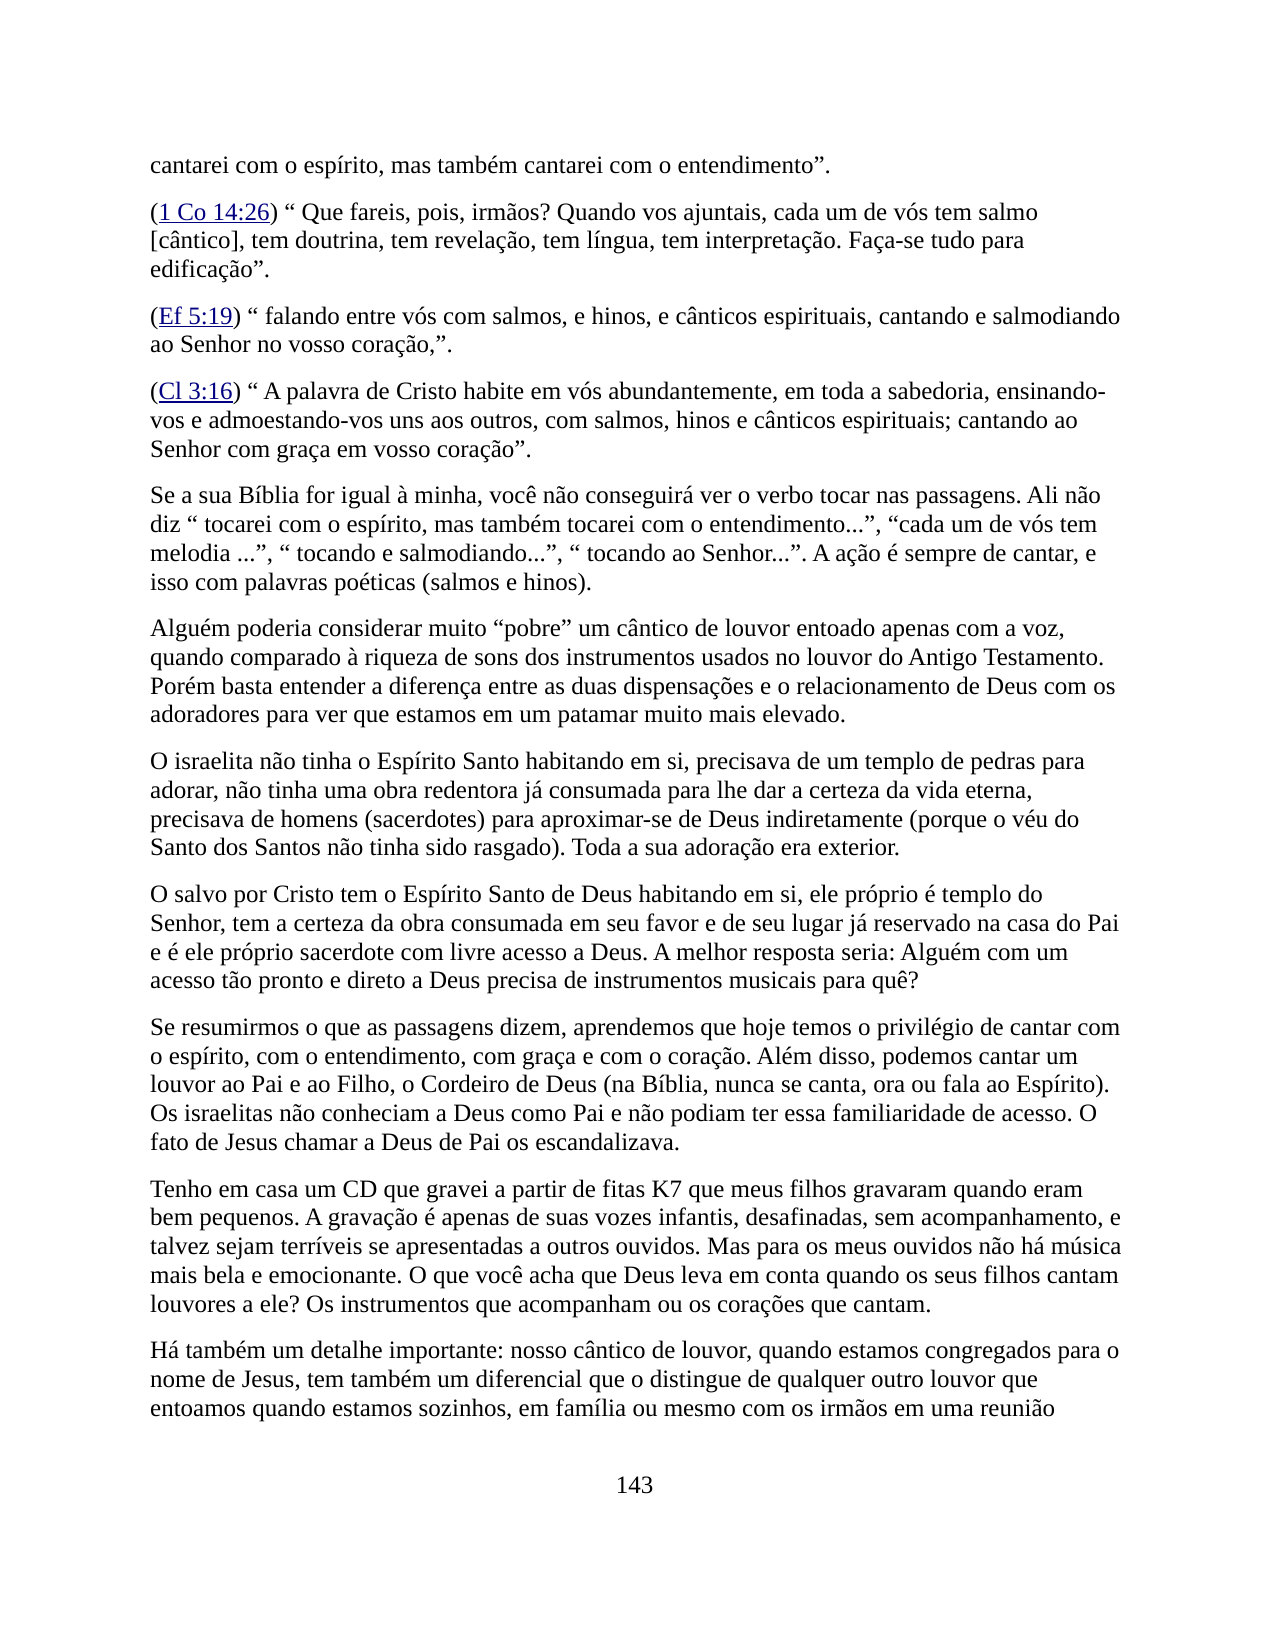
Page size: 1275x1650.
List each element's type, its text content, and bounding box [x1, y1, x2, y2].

text Há também um detalhe importante: nosso cântico de louvor, quando estamos congregados para o nome de Jesus, tem também um diferencial que o distingue de qualquer outro louvor que entoamos quando estamos sozinhos, em família ou mesmo com os irmãos em uma reunião [150, 1335, 1125, 1422]
text (1 Co 14:26) “ Que fareis, pois, irmãos? Quando vos ajuntais, cada um de vós tem salmo [cântico], tem doutrina, tem revelação, tem língua, tem interpretação. Faça-se tudo para edificação”. [150, 197, 1125, 283]
text Alguém poderia considerar muito “pobre” um cântico de louvor entoado apenas com a voz, quando comparado à riqueza de sons dos instrumentos usados no louvor do Antigo Testamento. Porém basta entender a diferença entre as duas dispensações e o relacionamento de Deus com os adoradores para ver que estamos em um patamar muito mais elevado. [150, 613, 1125, 728]
text cantarei com o espírito, mas também cantarei com o entendimento”. [150, 150, 1125, 179]
text O israelita não tinha o Espírito Santo habitando em si, precisava de um templo de pedras para adorar, não tinha uma obra redentora já consumada para lhe dar a certeza da vida eterna, precisava de homens (sacerdotes) para aproximar-se de Deus indiretamente (porque o véu do Santo dos Santos não tinha sido rasgado). Toda a sua adoração era exterior. [150, 746, 1125, 861]
text Se resumirmos o que as passagens dizem, aprendemos que hoje temos o privilégio de cantar com o espírito, com o entendimento, com graça e com o coração. Além disso, podemos cantar um louvor ao Pai e ao Filho, o Cordeiro de Deus (na Bíblia, nunca se canta, ora ou fala ao Espírito). Os israelitas não conheciam a Deus como Pai e não podiam ter essa familiaridade de acesso. O fato de Jesus chamar a Deus de Pai os escandalizava. [150, 1012, 1125, 1156]
text Se a sua Bíblia for igual à minha, você não conseguirá ver o verbo tocar nas passagens. Ali não diz “ tocarei com o espírito, mas também tocarei com o entendimento...”, “cada um de vós tem melodia ...”, “ tocando e salmodiando...”, “ tocando ao Senhor...”. A ação é sempre de cantar, e isso com palavras poéticas (salmos e hinos). [150, 480, 1125, 595]
text (Cl 3:16) “ A palavra de Cristo habite em vós abundantemente, em toda a sabedoria, ensinando-vos e admoestando-vos uns aos outros, com salmos, hinos e cânticos espirituais; cantando ao Senhor com graça em vosso coração”. [150, 376, 1125, 462]
text Tenho em casa um CD que gravei a partir de fitas K7 que meus filhos gravaram quando eram bem pequenos. A gravação é apenas de suas vozes infantis, desafinadas, sem acompanhamento, e talvez sejam terríveis se apresentadas a outros ouvidos. Mas para os meus ouvidos não há música mais bela e emocionante. O que você acha que Deus leva em conta quando os seus filhos cantam louvores a ele? Os instrumentos que acompanham ou os corações que cantam. [150, 1174, 1125, 1317]
text (Ef 5:19) “ falando entre vós com salmos, e hinos, e cânticos espirituais, cantando e salmodiando ao Senhor no vosso coração,”. [150, 301, 1125, 358]
text O salvo por Cristo tem o Espírito Santo de Deus habitando em si, ele próprio é templo do Senhor, tem a certeza da obra consumada em seu favor e de seu lugar já reservado na casa do Pai e é ele próprio sacerdote com livre acesso a Deus. A melhor resposta seria: Alguém com um acesso tão pronto e direto a Deus precisa de instrumentos musicais para quê? [150, 879, 1125, 994]
